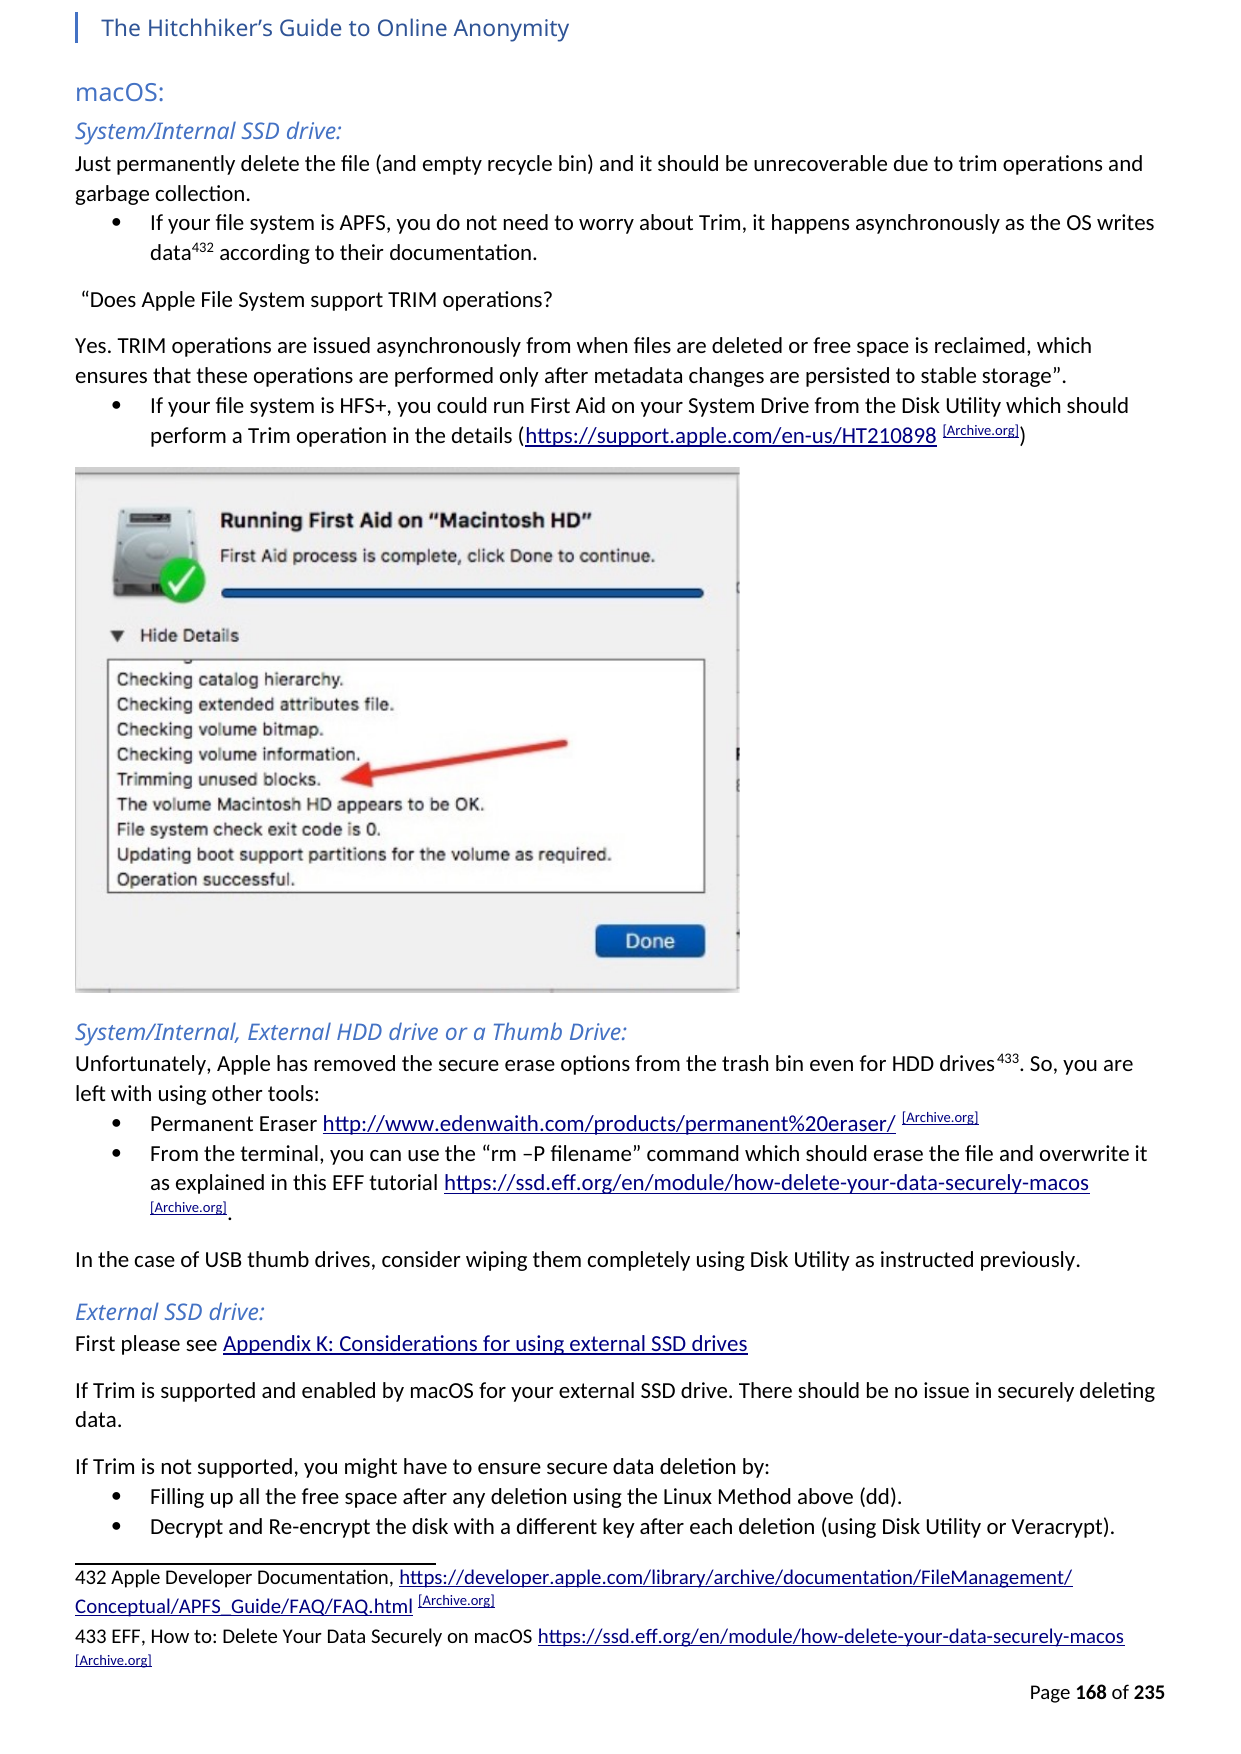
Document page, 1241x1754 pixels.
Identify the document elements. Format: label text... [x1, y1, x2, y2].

list Apple Developer Documentation, https://developer.apple.com/library/archive/documentation/FileManagement/Conceptual/APFS_Guide/FAQ/FAQ.html [Archive.org] [75, 1564, 1165, 1619]
list If your file system is HFS+, you could run First Aid on your System Drive from the Disk Utility which should perform a Trim operation in the details (https://support.apple.com/en-us/HT210898 [Archive.org]) [112, 391, 1165, 449]
list Permanent Eraser http://www.edenwaith.com/products/permanent%20eraser/ [Archive.org] [112, 1109, 1165, 1137]
picture [75, 467, 740, 993]
list Filling up all the free space after any deletion using the Linux Method above (dd). [112, 1482, 1165, 1510]
text EFF, How to: Delete Your Data Securely on macOS https://ssd.eff.org/en/module/how-delete-your-data-securely-macos [Archive.org] [75, 1621, 1165, 1679]
text If Trim is not supported, you might have to ensure secure data deletion by: [75, 1452, 1165, 1480]
text Just permanently delete the file (and empty recycle bin) and it should be unrecoverable due to trim operations and garbage collection. [75, 149, 1165, 207]
text First please see Appendix K: Considerations for using external SSD drives [75, 1329, 1165, 1357]
list Decrypt and Re-encrypt the disk with a different key after each deletion (using Disk Utility or Veracrypt). [112, 1512, 1165, 1540]
text In the case of USB thumb drives, consider wiping them completely using Disk Utility as instructed previously. [75, 1245, 1165, 1273]
subtitle System/Internal SSD drive: [75, 115, 1165, 147]
text Yes. TRIM operations are issued asynchronously from when files are deleted or free space is reclaimed, which ensures that these operations are performed only after metadata changes are persisted to stable storage”. [75, 332, 1165, 389]
text Unfortunately, Apple has removed the secure erase options from the trash bin even for HDD drives. So, you are left with using other tools: [75, 1049, 1165, 1107]
subtitle System/Internal, External HDD drive or a Thumb Drive: [75, 1016, 1165, 1047]
list If your file system is APFS, you do not need to worry about Trim, it happens asynchronously as the OS writes data according to their documentation. [112, 208, 1165, 266]
text “Does Apple File System support TRIM operations? [75, 285, 1165, 313]
text If Trim is supported and enabled by macOS for your external SSD drive. There should be no issue in securely deleting data. [75, 1376, 1165, 1434]
subtitle macOS: [75, 75, 1165, 109]
list From the terminal, you can use the “rm –P filename” command which should erase the file and overwrite it as explained in this EFF tutorial https://ssd.eff.org/en/module/how-delete-your-data-securely-macos [Archive.org]. [112, 1139, 1165, 1226]
subtitle External SSD drive: [75, 1296, 1165, 1327]
